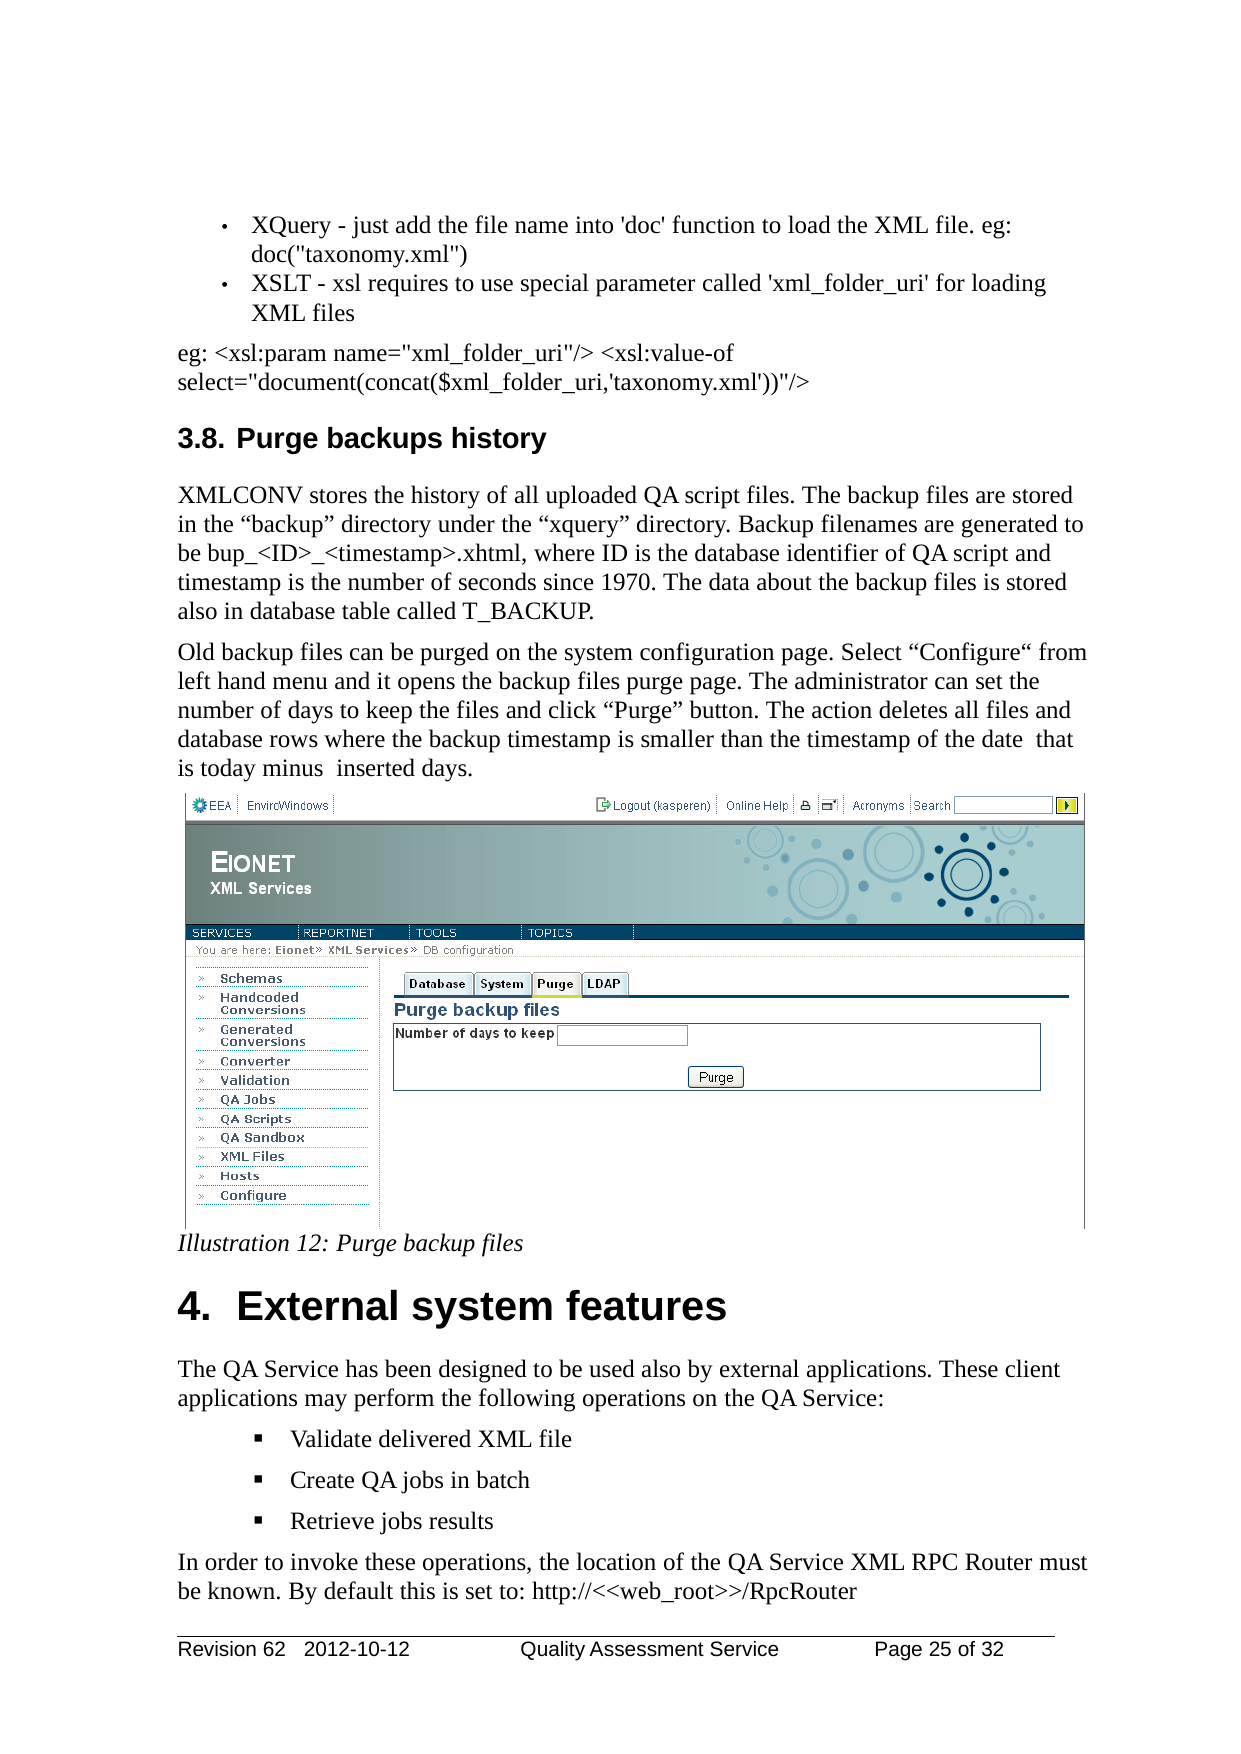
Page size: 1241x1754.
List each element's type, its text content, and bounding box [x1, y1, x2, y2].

subtitle Purge backups history [177, 421, 1092, 455]
list Validate delivered XML file [252, 1424, 1092, 1453]
text XMLCONV stores the history of all uploaded QA script files. The backup files are stored in the “backup” directory under the “xquery” directory. Backup filenames are generated to be bup_<ID>_<timestamp>.xhtml, where ID is the database identifier of QA script and timestamp is the number of seconds since 1970. The data about the backup files is stored also in database table called T_BACKUP. [177, 479, 1092, 625]
text Old backup files can be purged on the system configuration page. Select “Configure“ from left hand menu and it opens the backup files purge page. The administrator can set the number of days to keep the files and click “Purge” button. The action deletes all files and database rows where the backup timestamp is smaller than the timestamp of the date that is today minus inserted days. [177, 637, 1092, 782]
text Illustration 12: Purge backup files [177, 1229, 1092, 1257]
list XQuery - just add the file name into 'doc' function to load the XML file. eg: doc("taxonomy.xml") [221, 210, 1092, 268]
text The QA Service has been designed to be used also by external applications. These client applications may perform the following operations on the QA Service: [177, 1354, 1092, 1412]
list XSLT - xsl requires to use special parameter called 'xml_folder_uri' for loading XML files [221, 268, 1092, 326]
subtitle External system features [177, 1282, 1092, 1329]
text eg: <xsl:param name="xml_folder_uri"/> <xsl:value-of select="document(concat($xml_folder_uri,'taxonomy.xml'))"/> [177, 338, 1092, 396]
list Create QA jobs in batch [252, 1465, 1092, 1494]
list Retrieve jobs results [252, 1506, 1092, 1535]
text In order to invoke these operations, the location of the QA Service XML RPC Router must be known. By default this is set to: http://<<web_root>>/RpcRouter [177, 1547, 1092, 1605]
